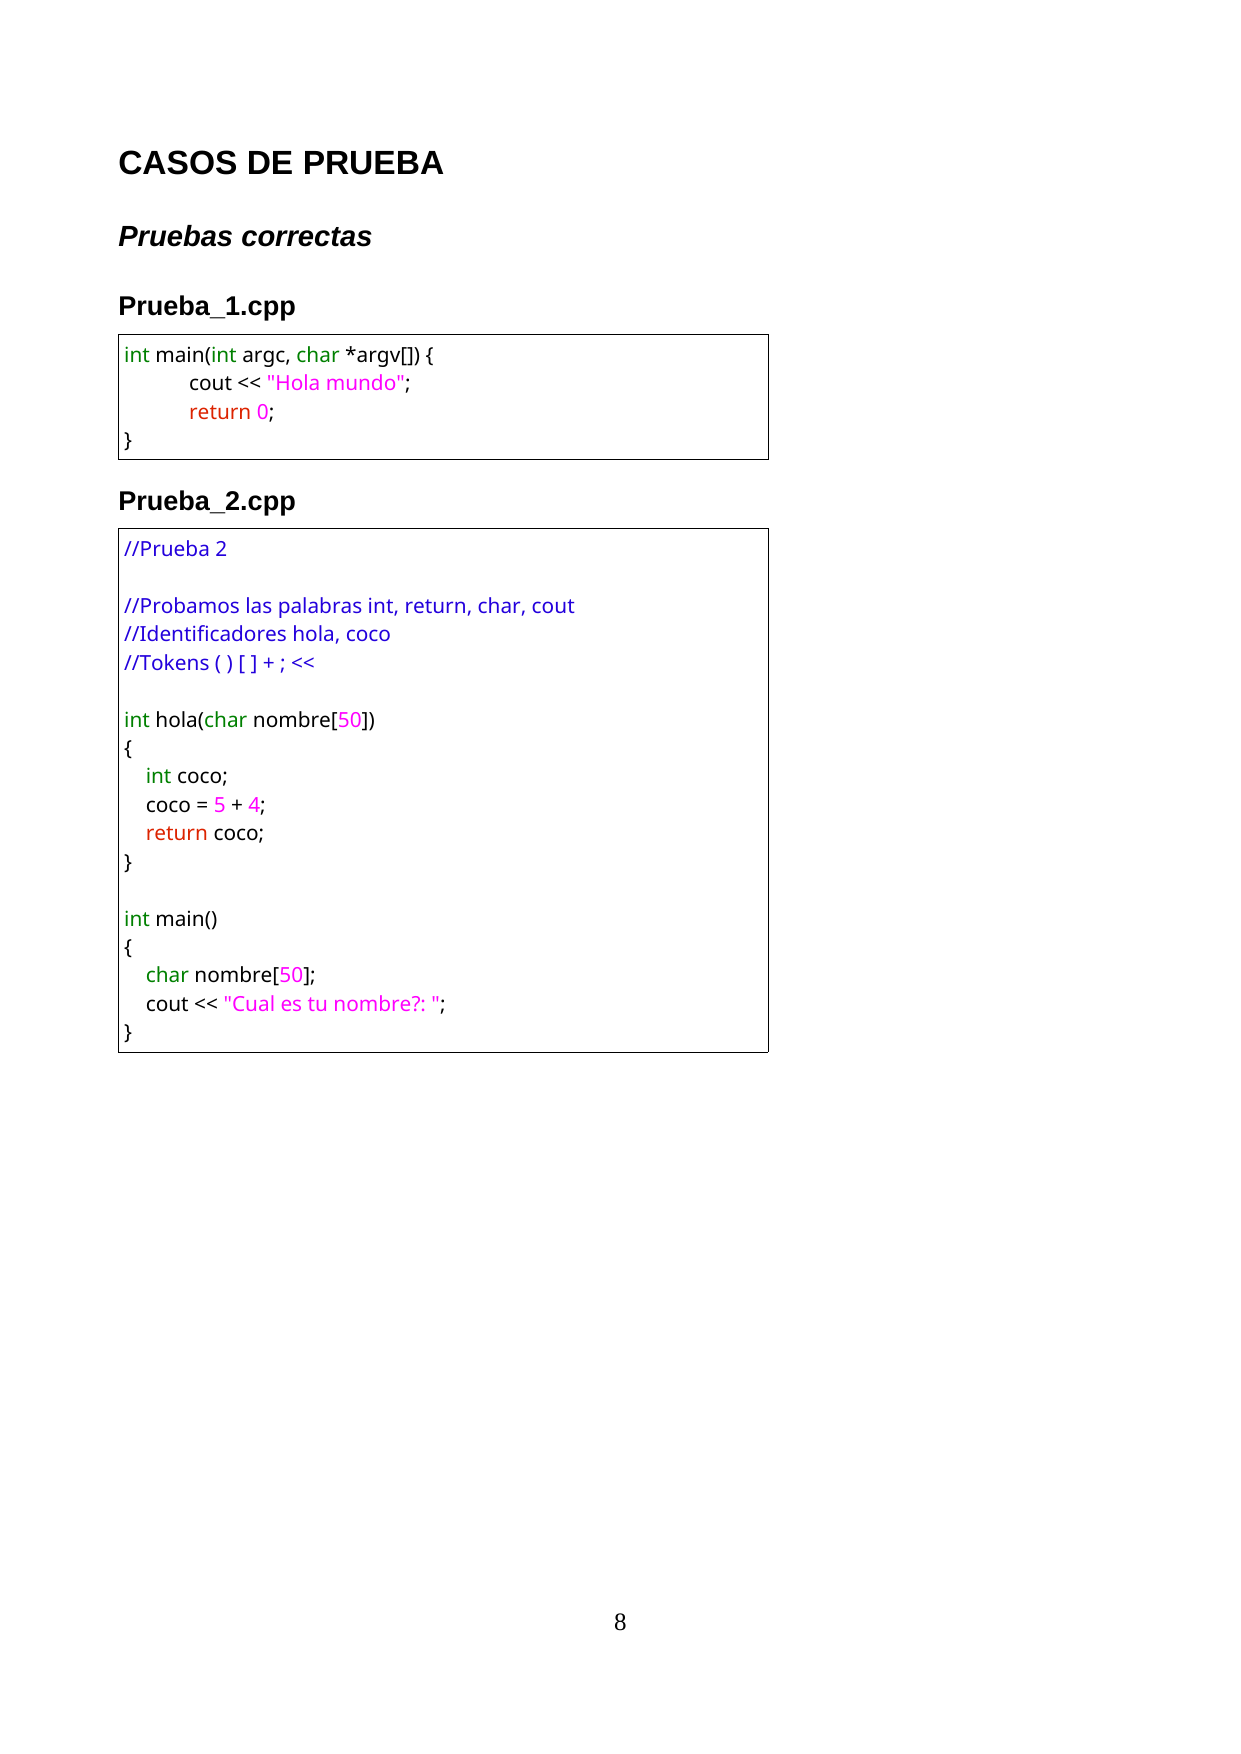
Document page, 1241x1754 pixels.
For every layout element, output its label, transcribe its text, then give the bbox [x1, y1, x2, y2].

subtitle Prueba_1.cpp [118, 290, 1122, 322]
subtitle CASOS DE PRUEBA [118, 143, 1122, 182]
subtitle Prueba_2.cpp [118, 484, 1122, 516]
subtitle Pruebas correctas [118, 219, 1122, 253]
table_header int main(int argc, char *argv[]) { cout << "Hola mundo"; return 0; } [119, 335, 768, 459]
table_header //Prueba 2 //Probamos las palabras int, return, char, cout //Identificadores hola, coco //Tokens ( ) [ ] + ; << int hola(char nombre[50]) { int coco; coco = 5 + 4; return coco; } int main() { char nombre[50]; cout << "Cual es tu nombre?: "; } [119, 529, 768, 1052]
